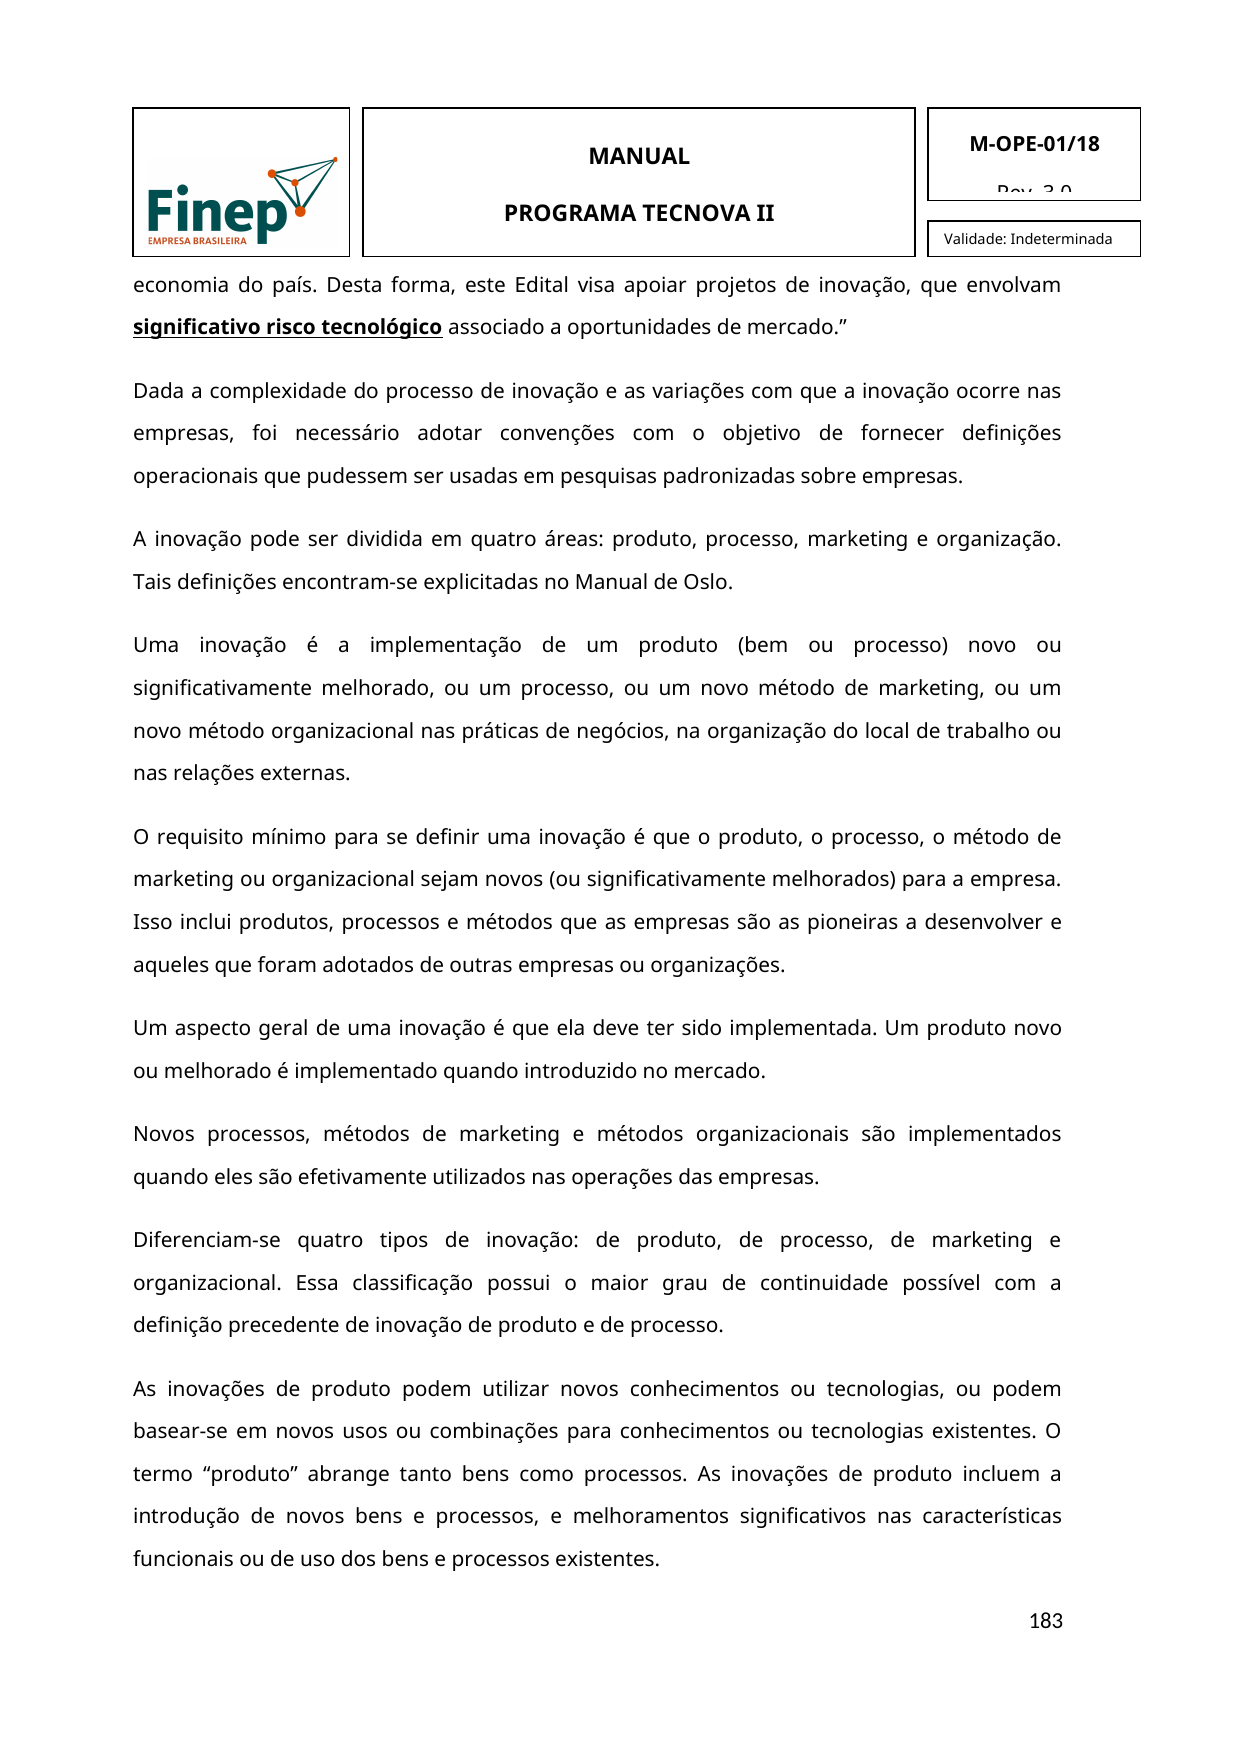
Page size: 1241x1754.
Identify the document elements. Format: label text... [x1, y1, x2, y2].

text Novos processos, métodos de marketing e métodos organizacionais são implementados quando eles são efetivamente utilizados nas operações das empresas. [133, 1119, 1063, 1190]
text O requisito mínimo para se definir uma inovação é que o produto, o processo, o método de marketing ou organizacional sejam novos (ou significativamente melhorados) para a empresa. Isso inclui produtos, processos e métodos que as empresas são as pioneiras a desenvolver e aqueles que foram adotados de outras empresas ou organizações. [133, 822, 1063, 978]
text As inovações de produto podem utilizar novos conhecimentos ou tecnologias, ou podem basear-se em novos usos ou combinações para conhecimentos ou tecnologias existentes. O termo “produto” abrange tanto bens como processos. As inovações de produto incluem a introdução de novos bens e processos, e melhoramentos significativos nas características funcionais ou de uso dos bens e processos existentes. [133, 1374, 1063, 1573]
text Diferenciam-se quatro tipos de inovação: de produto, de processo, de marketing e organizacional. Essa classificação possui o maior grau de continuidade possível com a definição precedente de inovação de produto e de processo. [133, 1225, 1063, 1339]
text Uma inovação é a implementação de um produto (bem ou processo) novo ou significativamente melhorado, ou um processo, ou um novo método de marketing, ou um novo método organizacional nas práticas de negócios, na organização do local de trabalho ou nas relações externas. [133, 631, 1063, 787]
text A inovação pode ser dividida em quatro áreas: produto, processo, marketing e organização. Tais definições encontram-se explicitadas no Manual de Oslo. [133, 524, 1063, 596]
text Um aspecto geral de uma inovação é que ela deve ter sido implementada. Um produto novo ou melhorado é implementado quando introduzido no mercado. [133, 1013, 1063, 1084]
text Dada a complexidade do processo de inovação e as variações com que a inovação ocorre nas empresas, foi necessário adotar convenções com o objetivo de fornecer definições operacionais que pudessem ser usadas em pesquisas padronizadas sobre empresas. [133, 376, 1063, 489]
text economia do país. Desta forma, este Edital visa apoiar projetos de inovação, que envolvam significativo risco tecnológico associado a oportunidades de mercado.” [133, 270, 1063, 341]
